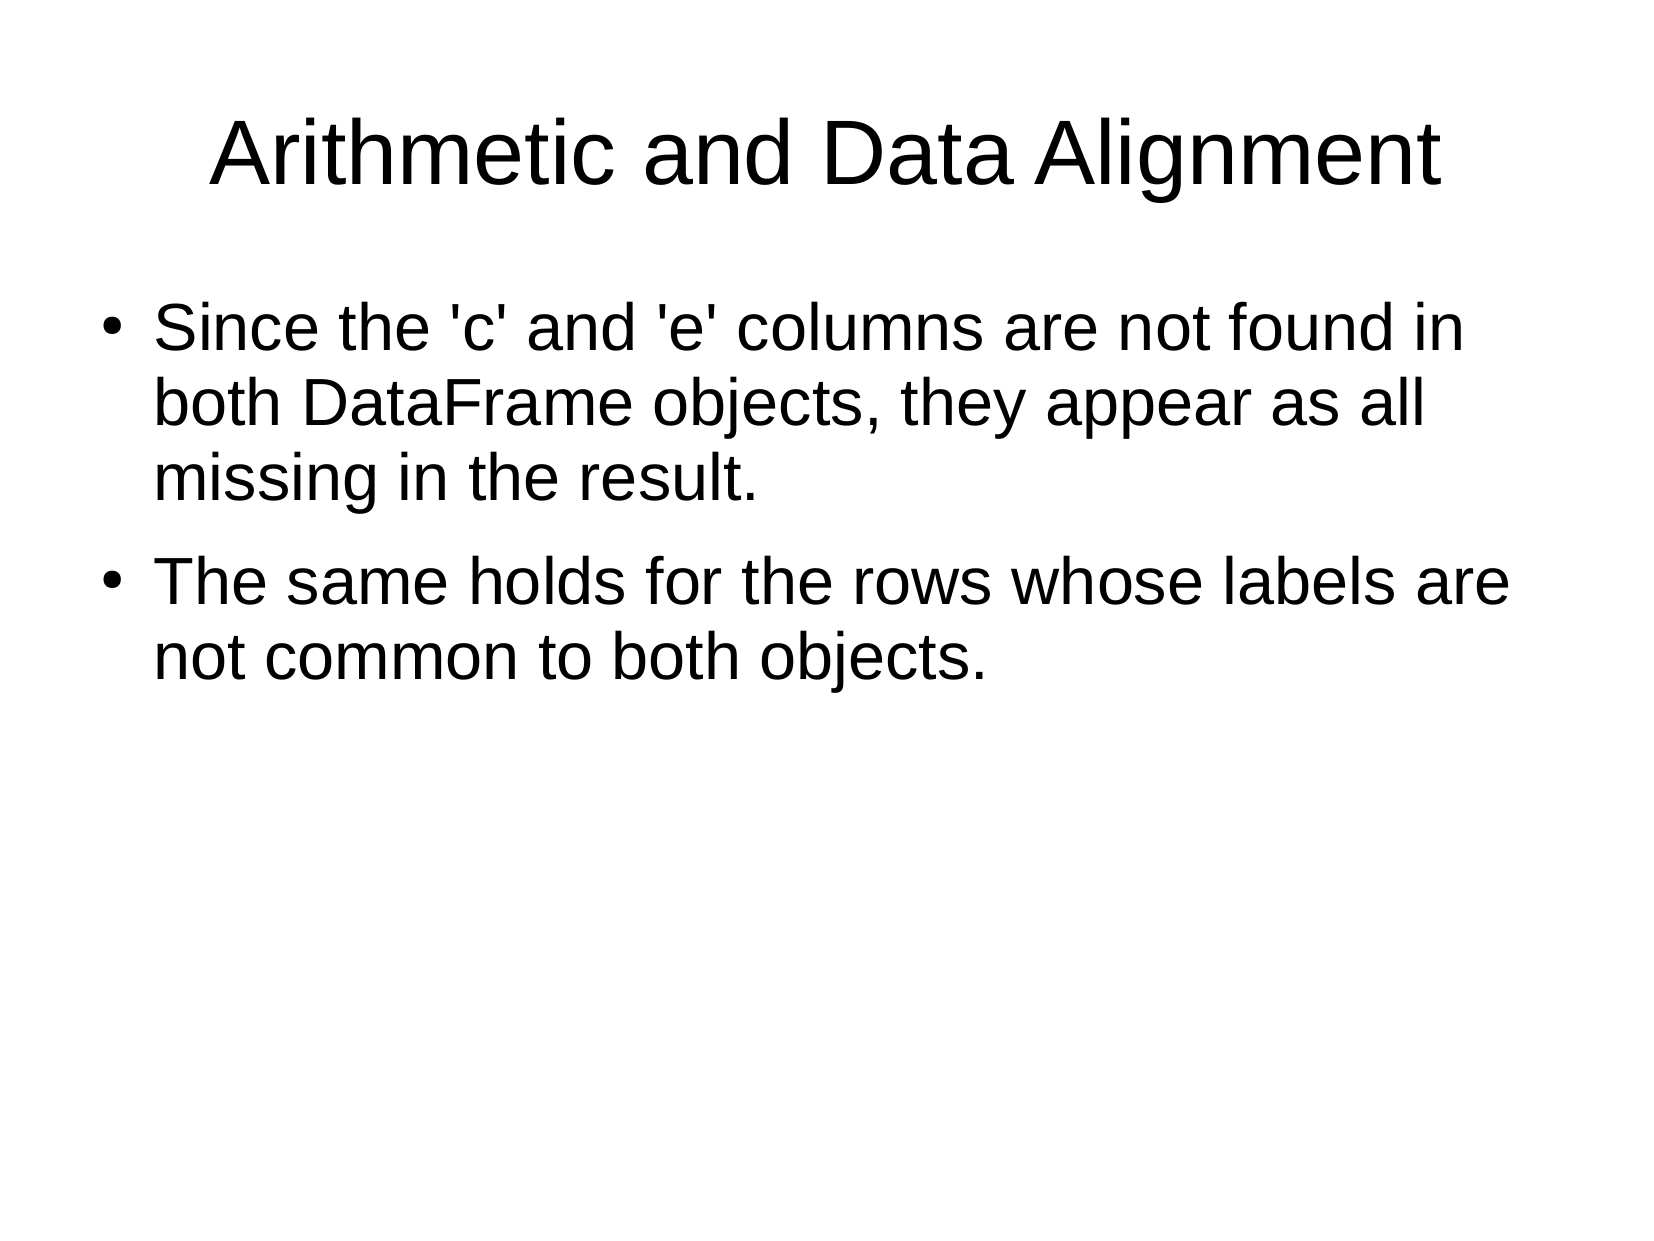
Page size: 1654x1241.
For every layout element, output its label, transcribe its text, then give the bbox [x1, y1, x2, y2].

title Arithmetic and Data Alignment [82, 49, 1571, 257]
list Since the 'c' and 'e' columns are not found in both DataFrame objects, they appear as all missing in the result. The same holds for the rows whose labels are not common to both objects. [82, 290, 1571, 1010]
